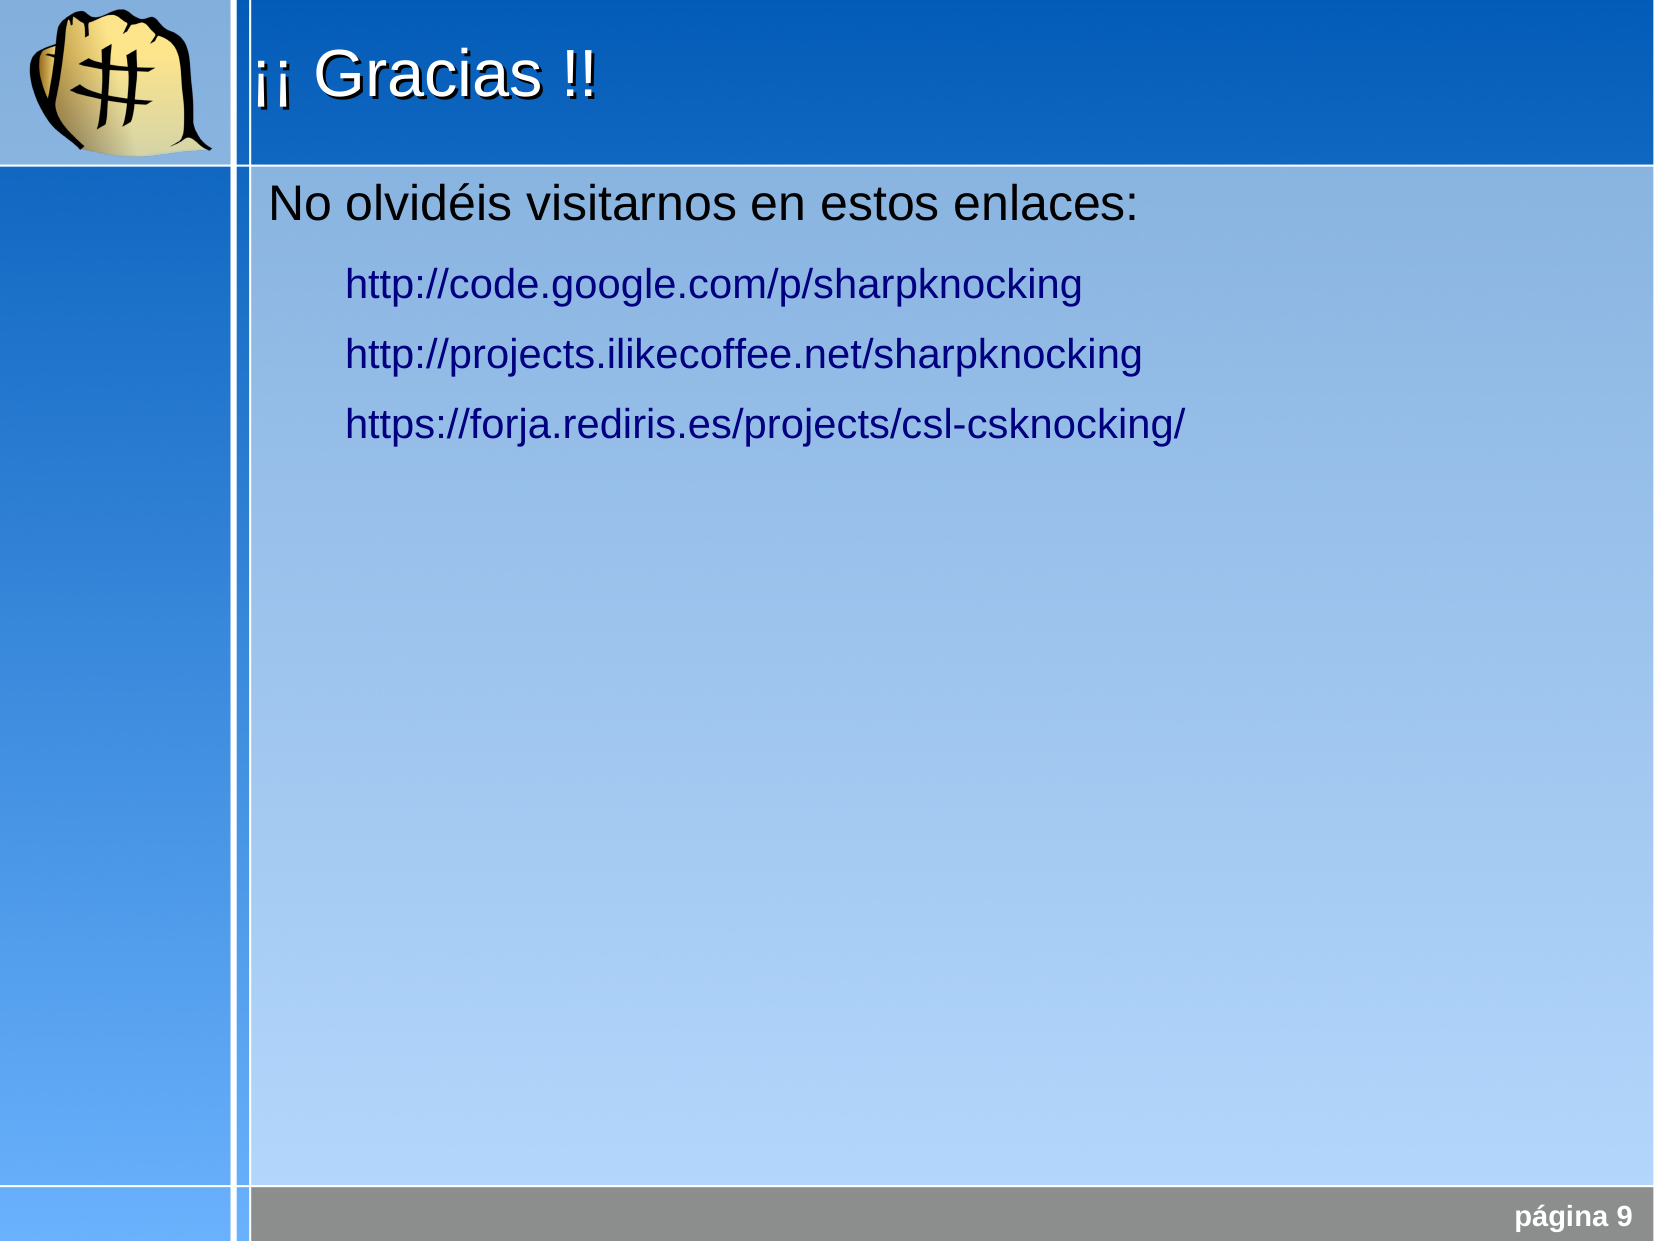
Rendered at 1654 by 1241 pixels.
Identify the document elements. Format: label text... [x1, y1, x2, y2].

list No olvidéis visitarnos en estos enlaces: http://code.google.com/p/sharpknocking http://projects.ilikecoffee.net/sharpknocking https://forja.rediris.es/projects/csl-csknocking/ [250, 175, 1477, 995]
title ¡¡ Gracias !! [250, 0, 1477, 148]
picture [0, 0, 1654, 1241]
